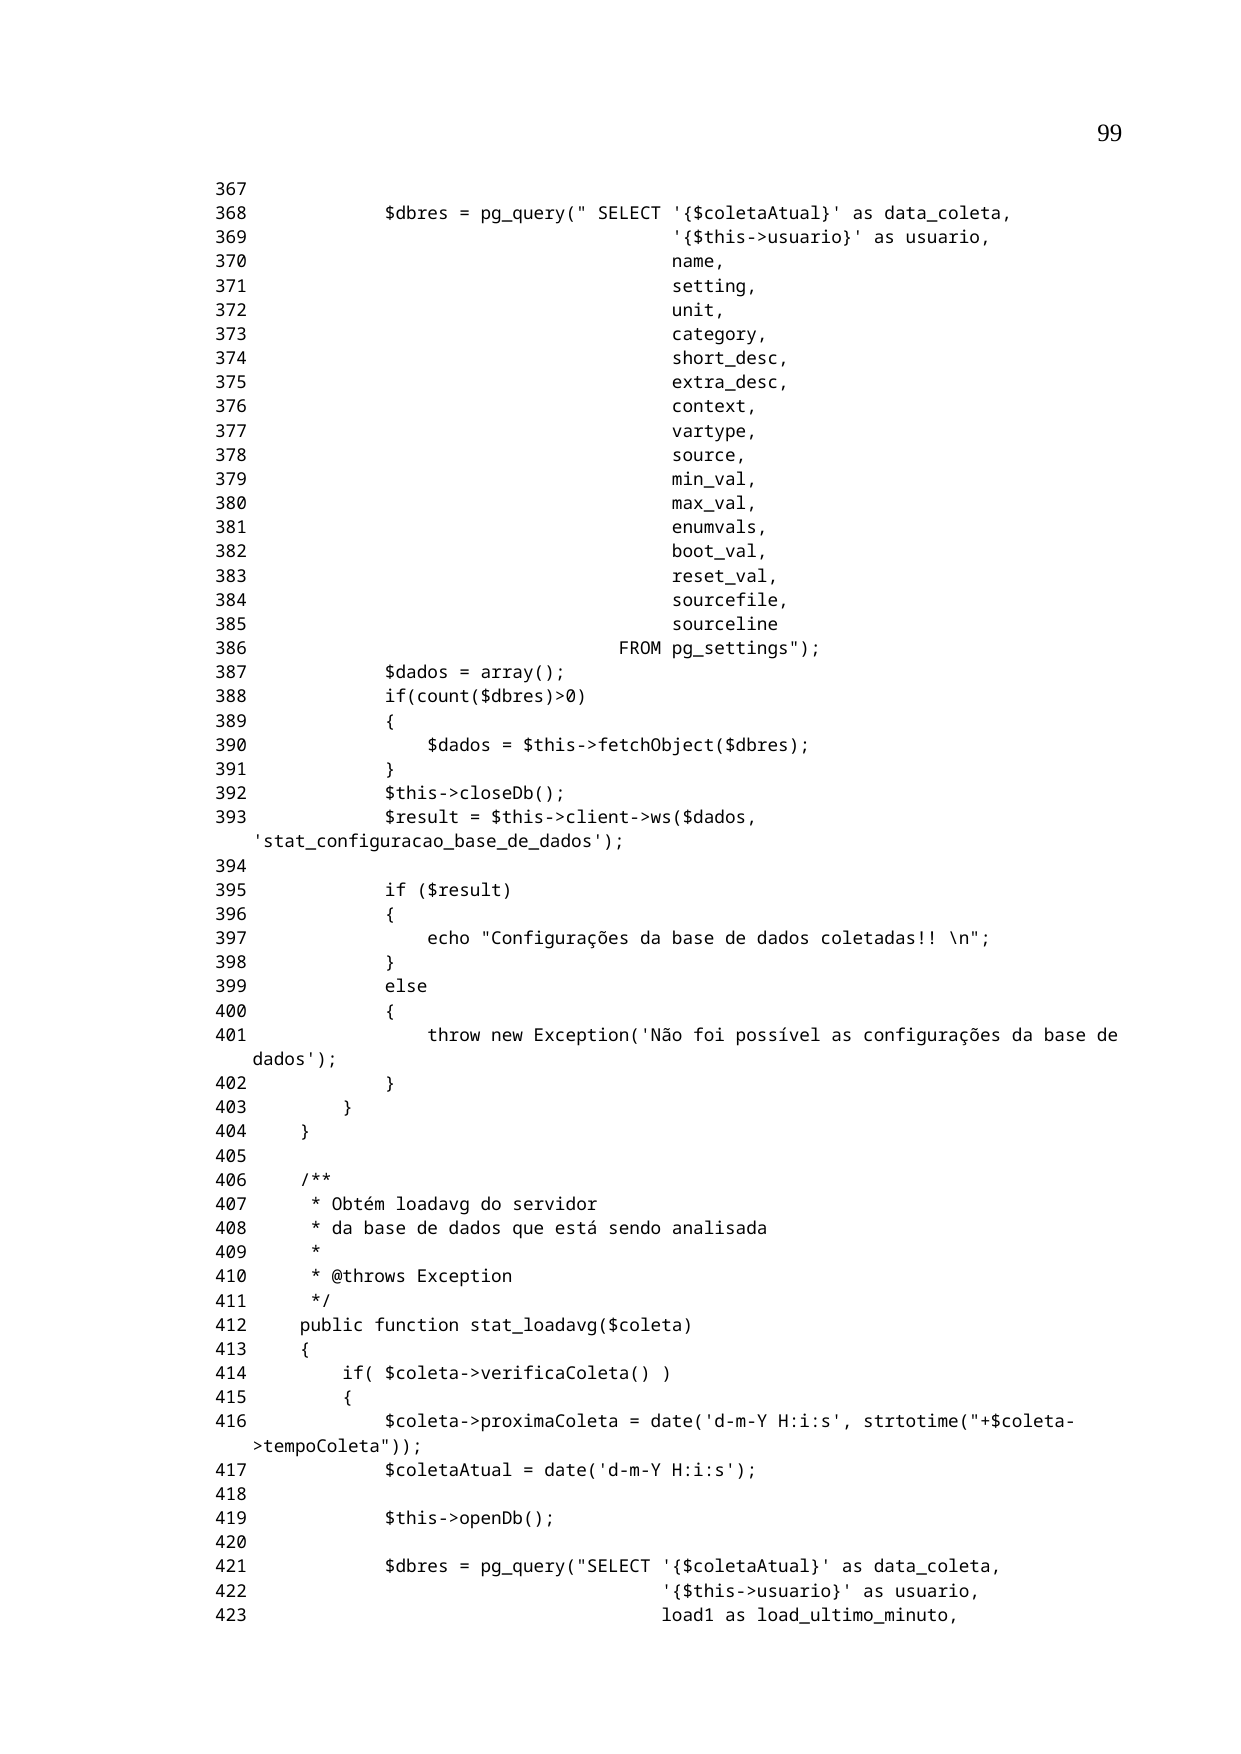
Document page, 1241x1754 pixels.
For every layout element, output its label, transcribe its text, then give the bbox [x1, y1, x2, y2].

list source, [215, 442, 1122, 466]
list vartype, [215, 418, 1122, 442]
list } [215, 1119, 1122, 1143]
list * da base de dados que está sendo analisada [215, 1216, 1122, 1240]
list context, [215, 394, 1122, 418]
list $coleta->proximaColeta = date('d-m-Y H:i:s', strtotime("+$coleta->tempoColeta")); [215, 1409, 1122, 1457]
list } [215, 1071, 1122, 1095]
list extra_desc, [215, 370, 1122, 394]
list { [215, 998, 1122, 1022]
list '{$this->usuario}' as usuario, [215, 225, 1122, 249]
list $dbres = pg_query("SELECT '{$coletaAtual}' as data_coleta, [215, 1554, 1122, 1578]
list load1 as load_ultimo_minuto, [215, 1602, 1122, 1626]
list $coletaAtual = date('d-m-Y H:i:s'); [215, 1457, 1122, 1481]
list min_val, [215, 466, 1122, 491]
list throw new Exception('Não foi possível as configurações da base de dados'); [215, 1022, 1122, 1071]
list if ($result) [215, 877, 1122, 901]
list enumvals, [215, 515, 1122, 539]
list /** [215, 1167, 1122, 1191]
list $this->closeDb(); [215, 781, 1122, 805]
list FROM pg_settings"); [215, 636, 1122, 660]
list max_val, [215, 491, 1122, 515]
list { [215, 1385, 1122, 1409]
list '{$this->usuario}' as usuario, [215, 1578, 1122, 1602]
list } [215, 756, 1122, 781]
list if(count($dbres)>0) [215, 684, 1122, 708]
list * [215, 1240, 1122, 1264]
list { [215, 1336, 1122, 1361]
list echo "Configurações da base de dados coletadas!! \n"; [215, 926, 1122, 950]
list { [215, 708, 1122, 732]
list $this->openDb(); [215, 1506, 1122, 1530]
list boot_val, [215, 539, 1122, 563]
list else [215, 974, 1122, 998]
list setting, [215, 273, 1122, 297]
list $dados = $this->fetchObject($dbres); [215, 732, 1122, 756]
list if( $coleta->verificaColeta() ) [215, 1361, 1122, 1385]
list $dbres = pg_query(" SELECT '{$coletaAtual}' as data_coleta, [215, 201, 1122, 225]
list } [215, 1095, 1122, 1119]
list public function stat_loadavg($coleta) [215, 1312, 1122, 1336]
list sourceline [215, 611, 1122, 636]
list category, [215, 321, 1122, 346]
list */ [215, 1288, 1122, 1312]
list sourcefile, [215, 587, 1122, 611]
list unit, [215, 297, 1122, 321]
list reset_val, [215, 563, 1122, 587]
list } [215, 950, 1122, 974]
list { [215, 901, 1122, 926]
list name, [215, 249, 1122, 273]
list * @throws Exception [215, 1264, 1122, 1288]
list short_desc, [215, 346, 1122, 370]
list * Obtém loadavg do servidor [215, 1191, 1122, 1216]
list $dados = array(); [215, 660, 1122, 684]
list $result = $this->client->ws($dados, 'stat_configuracao_base_de_dados'); [215, 805, 1122, 853]
